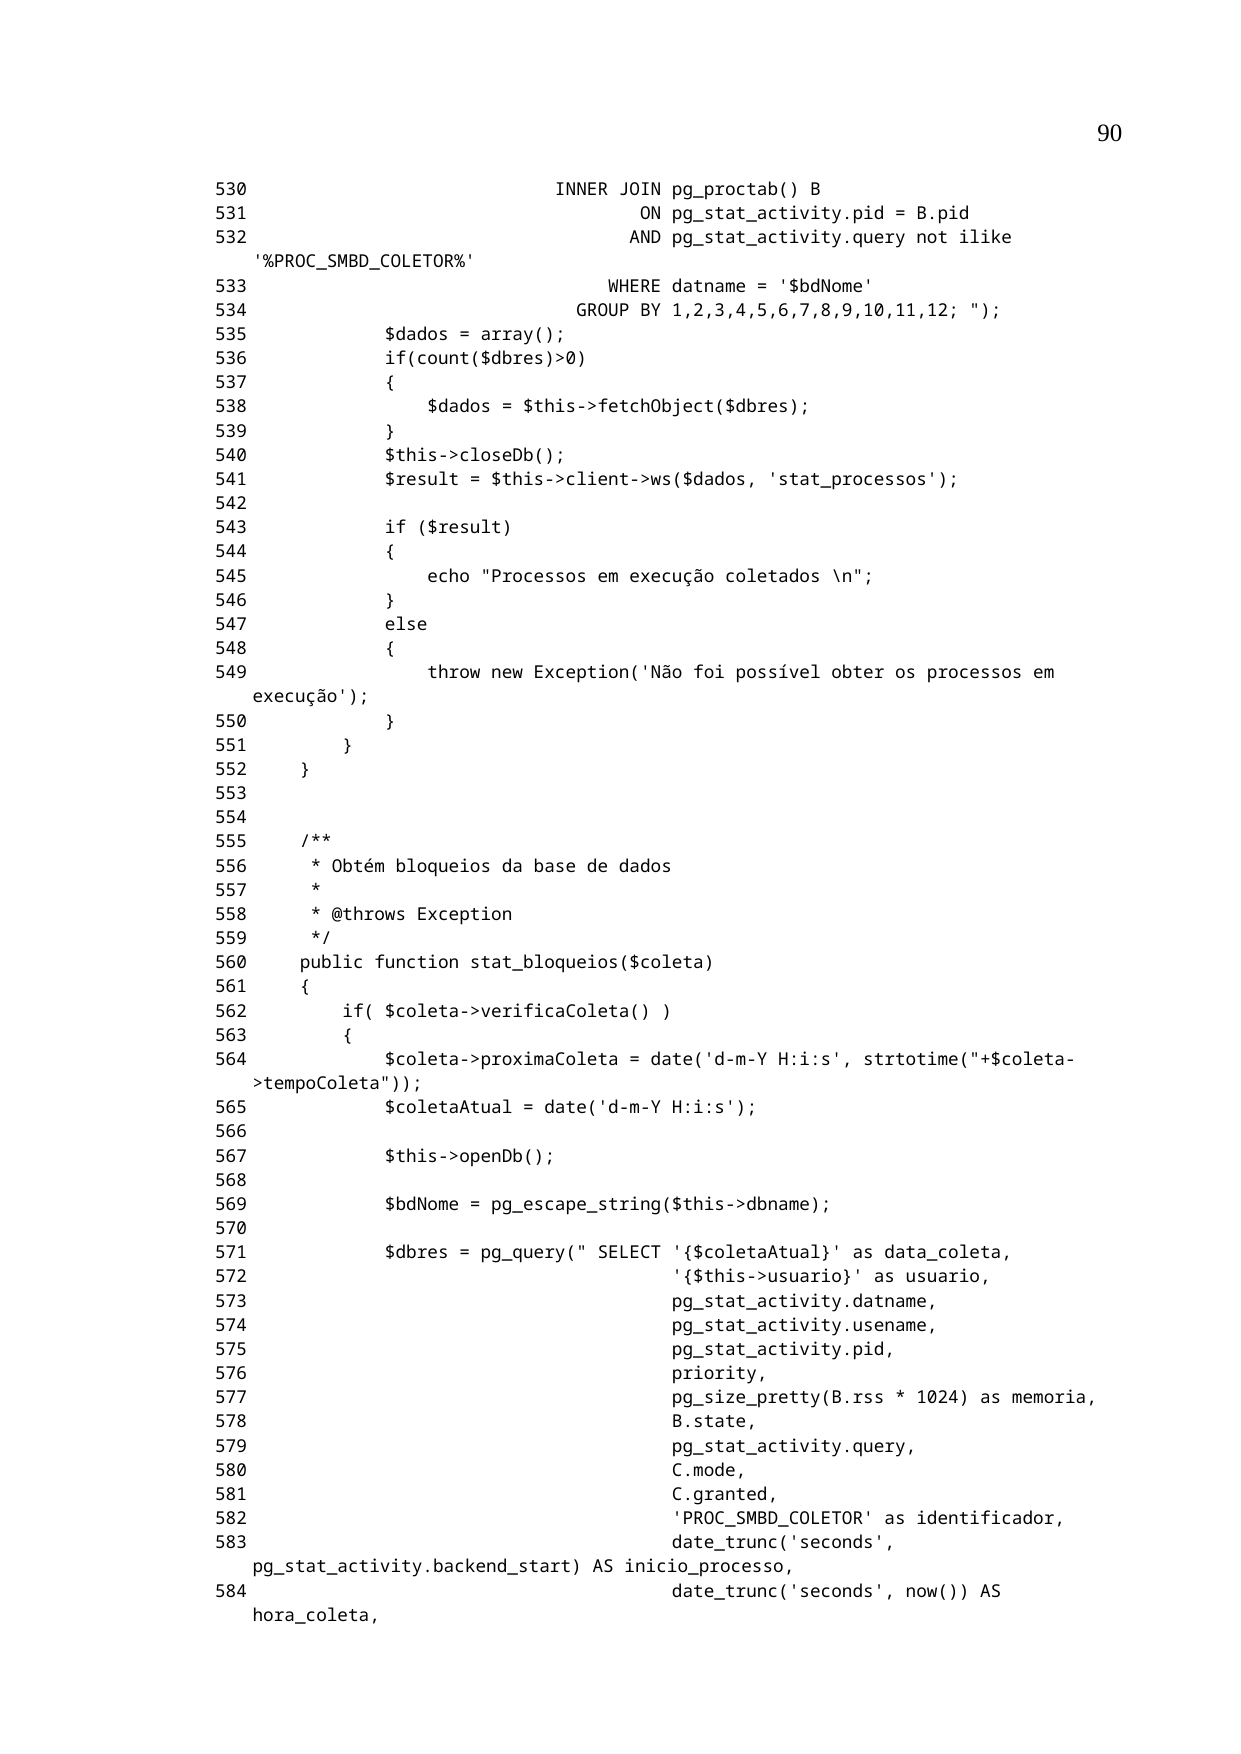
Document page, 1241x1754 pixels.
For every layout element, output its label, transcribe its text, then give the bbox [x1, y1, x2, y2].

list * @throws Exception [215, 901, 1122, 926]
list date_trunc('seconds', pg_stat_activity.backend_start) AS inicio_processo, [215, 1530, 1122, 1578]
list C.mode, [215, 1457, 1122, 1481]
list if(count($dbres)>0) [215, 346, 1122, 370]
list */ [215, 926, 1122, 950]
list throw new Exception('Não foi possível obter os processos em execução'); [215, 660, 1122, 708]
list INNER JOIN pg_proctab() B [215, 176, 1122, 201]
list date_trunc('seconds', now()) AS hora_coleta, [215, 1578, 1122, 1626]
list echo "Processos em execução coletados \n"; [215, 563, 1122, 587]
list GROUP BY 1,2,3,4,5,6,7,8,9,10,11,12; "); [215, 297, 1122, 321]
list $dbres = pg_query(" SELECT '{$coletaAtual}' as data_coleta, [215, 1240, 1122, 1264]
list $coleta->proximaColeta = date('d-m-Y H:i:s', strtotime("+$coleta->tempoColeta")); [215, 1046, 1122, 1095]
list C.granted, [215, 1481, 1122, 1506]
list pg_stat_activity.usename, [215, 1312, 1122, 1336]
list WHERE datname = '$bdNome' [215, 273, 1122, 297]
list { [215, 636, 1122, 660]
list { [215, 974, 1122, 998]
list { [215, 539, 1122, 563]
list * Obtém bloqueios da base de dados [215, 853, 1122, 877]
list public function stat_bloqueios($coleta) [215, 950, 1122, 974]
list { [215, 1022, 1122, 1046]
list } [215, 732, 1122, 756]
list else [215, 611, 1122, 636]
list if ($result) [215, 515, 1122, 539]
list } [215, 708, 1122, 732]
list $result = $this->client->ws($dados, 'stat_processos'); [215, 466, 1122, 491]
list $this->openDb(); [215, 1143, 1122, 1167]
list AND pg_stat_activity.query not ilike '%PROC_SMBD_COLETOR%' [215, 225, 1122, 273]
list } [215, 587, 1122, 611]
list ON pg_stat_activity.pid = B.pid [215, 201, 1122, 225]
list $dados = $this->fetchObject($dbres); [215, 394, 1122, 418]
list pg_size_pretty(B.rss * 1024) as memoria, [215, 1385, 1122, 1409]
list /** [215, 829, 1122, 853]
list $bdNome = pg_escape_string($this->dbname); [215, 1191, 1122, 1216]
list } [215, 756, 1122, 781]
list { [215, 370, 1122, 394]
list pg_stat_activity.query, [215, 1433, 1122, 1457]
list '{$this->usuario}' as usuario, [215, 1264, 1122, 1288]
list pg_stat_activity.pid, [215, 1336, 1122, 1361]
list B.state, [215, 1409, 1122, 1433]
list $this->closeDb(); [215, 442, 1122, 466]
list $dados = array(); [215, 321, 1122, 346]
list } [215, 418, 1122, 442]
list pg_stat_activity.datname, [215, 1288, 1122, 1312]
list 'PROC_SMBD_COLETOR' as identificador, [215, 1506, 1122, 1530]
list $coletaAtual = date('d-m-Y H:i:s'); [215, 1095, 1122, 1119]
list * [215, 877, 1122, 901]
list priority, [215, 1361, 1122, 1385]
list if( $coleta->verificaColeta() ) [215, 998, 1122, 1022]
